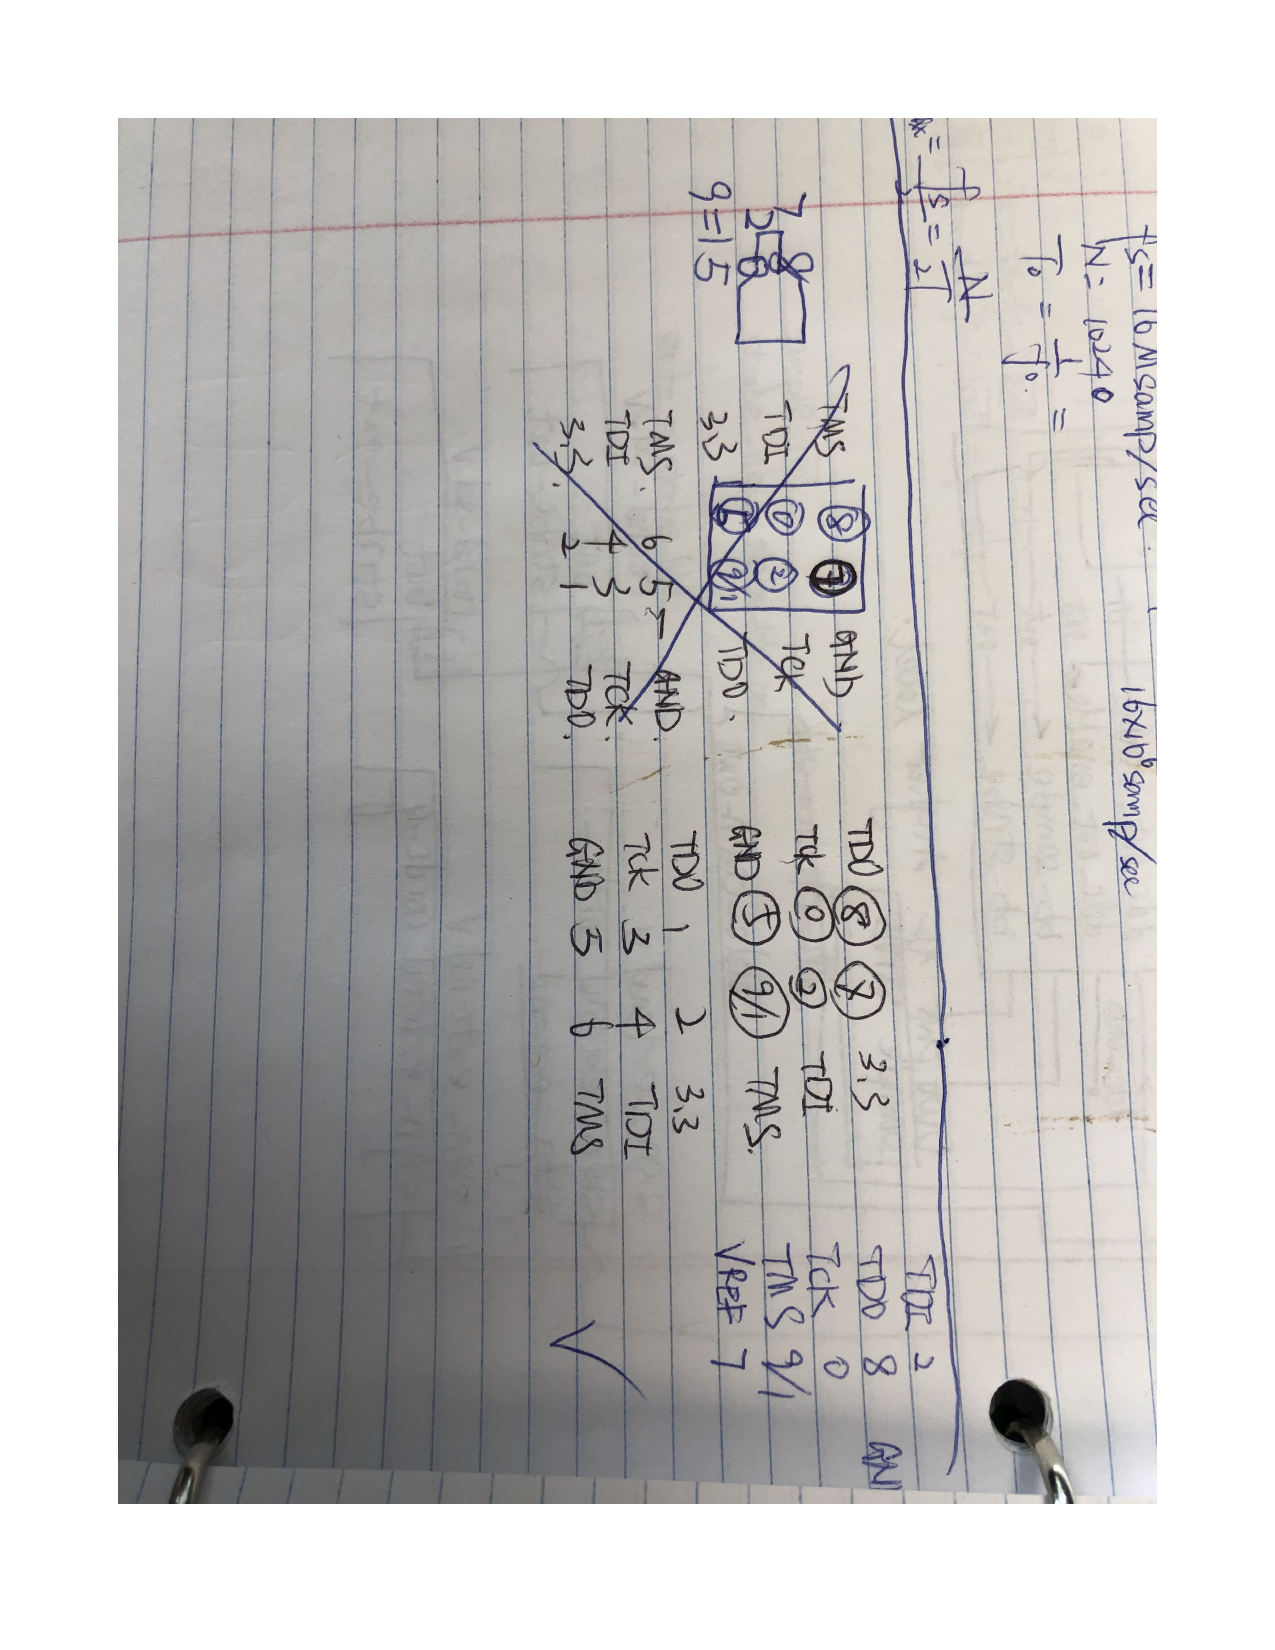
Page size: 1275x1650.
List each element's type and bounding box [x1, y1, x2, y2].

picture [118, 118, 1157, 1504]
